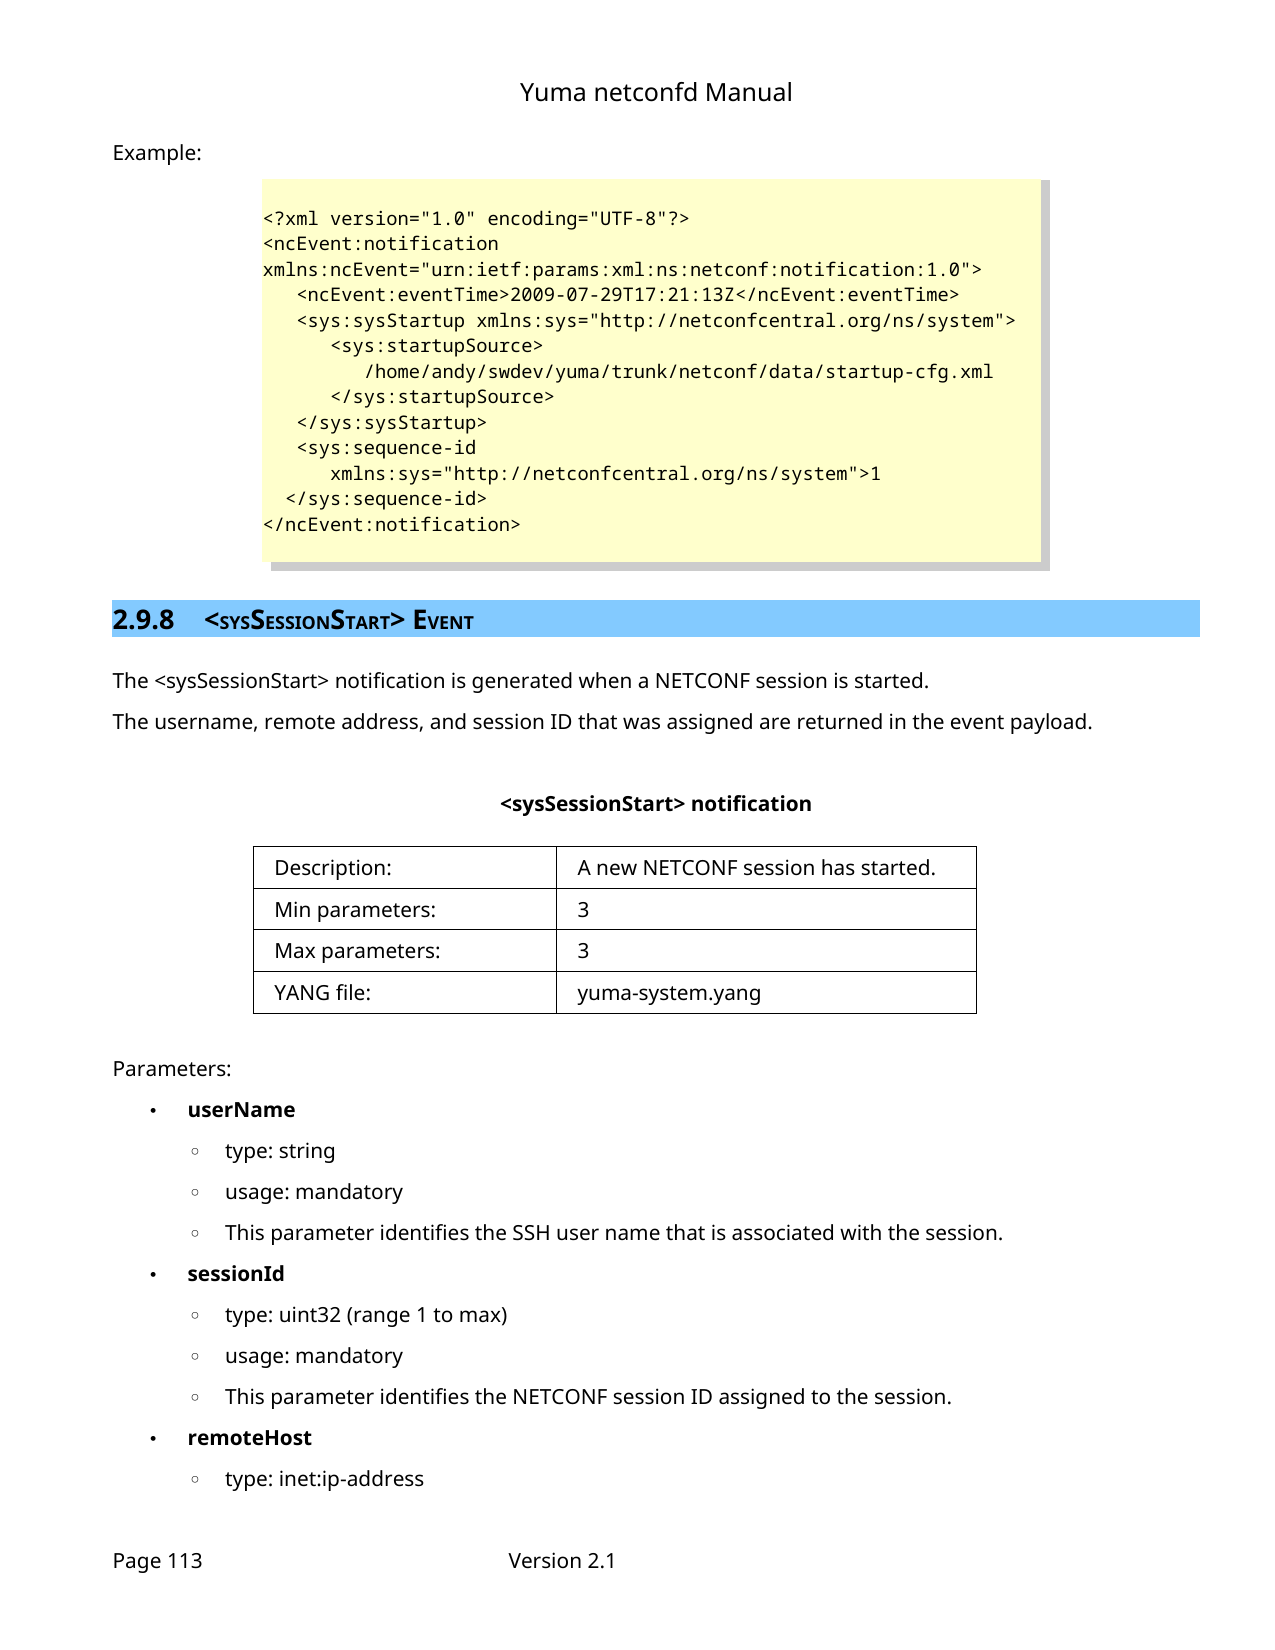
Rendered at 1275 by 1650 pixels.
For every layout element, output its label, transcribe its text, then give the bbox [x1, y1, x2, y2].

table_header A new NETCONF session has started. [557, 847, 976, 888]
table_cell Max parameters: [254, 930, 556, 971]
text </sys:sysStartup> [262, 409, 1041, 435]
table_cell Min parameters: [254, 889, 556, 929]
text <ncEvent:notification xmlns:ncEvent="urn:ietf:params:xml:ns:netconf:notification:1.0"> [262, 231, 1041, 282]
list This parameter identifies the NETCONF session ID assigned to the session. [187, 1382, 1200, 1410]
text The username, remote address, and session ID that was assigned are returned in the event payload. [112, 707, 1200, 736]
text <sys:startupSource> [262, 333, 1041, 358]
list This parameter identifies the SSH user name that is associated with the session. [187, 1218, 1200, 1247]
list type: uint32 (range 1 to max) [187, 1300, 1200, 1328]
list usage: mandatory [187, 1177, 1200, 1206]
table_cell YANG file: [254, 972, 556, 1012]
list type: string [187, 1136, 1200, 1165]
text <?xml version="1.0" encoding="UTF-8"?> [262, 205, 1041, 231]
text Example: [112, 138, 1200, 167]
list type: inet:ip-address [187, 1464, 1200, 1492]
list sessionId [150, 1259, 1200, 1287]
text <ncEvent:eventTime>2009-07-29T17:21:13Z</ncEvent:eventTime> [262, 282, 1041, 307]
text <sys:sysStartup xmlns:sys="http://netconfcentral.org/ns/system"> [262, 307, 1041, 333]
list usage: mandatory [187, 1341, 1200, 1369]
subtitle <sysSessionStart> notification [127, 789, 1185, 818]
text The <sysSessionStart> notification is generated when a NETCONF session is started. [112, 666, 1200, 695]
text </sys:startupSource> [262, 384, 1041, 409]
text Parameters: [112, 1054, 1200, 1083]
subtitle <sysSessionStart> Event [112, 600, 1200, 637]
table_cell 3 [557, 889, 976, 929]
table_cell yuma-system.yang [557, 972, 976, 1012]
table_header Description: [254, 847, 556, 888]
text /home/andy/swdev/yuma/trunk/netconf/data/startup-cfg.xml [262, 358, 1041, 384]
list remoteHost [150, 1423, 1200, 1451]
text <sys:sequence-id xmlns:sys="http://netconfcentral.org/ns/system">1 </sys:sequence-id> [262, 435, 1041, 511]
table_cell 3 [557, 930, 976, 971]
text </ncEvent:notification> [262, 511, 1041, 537]
list userName [150, 1095, 1200, 1124]
